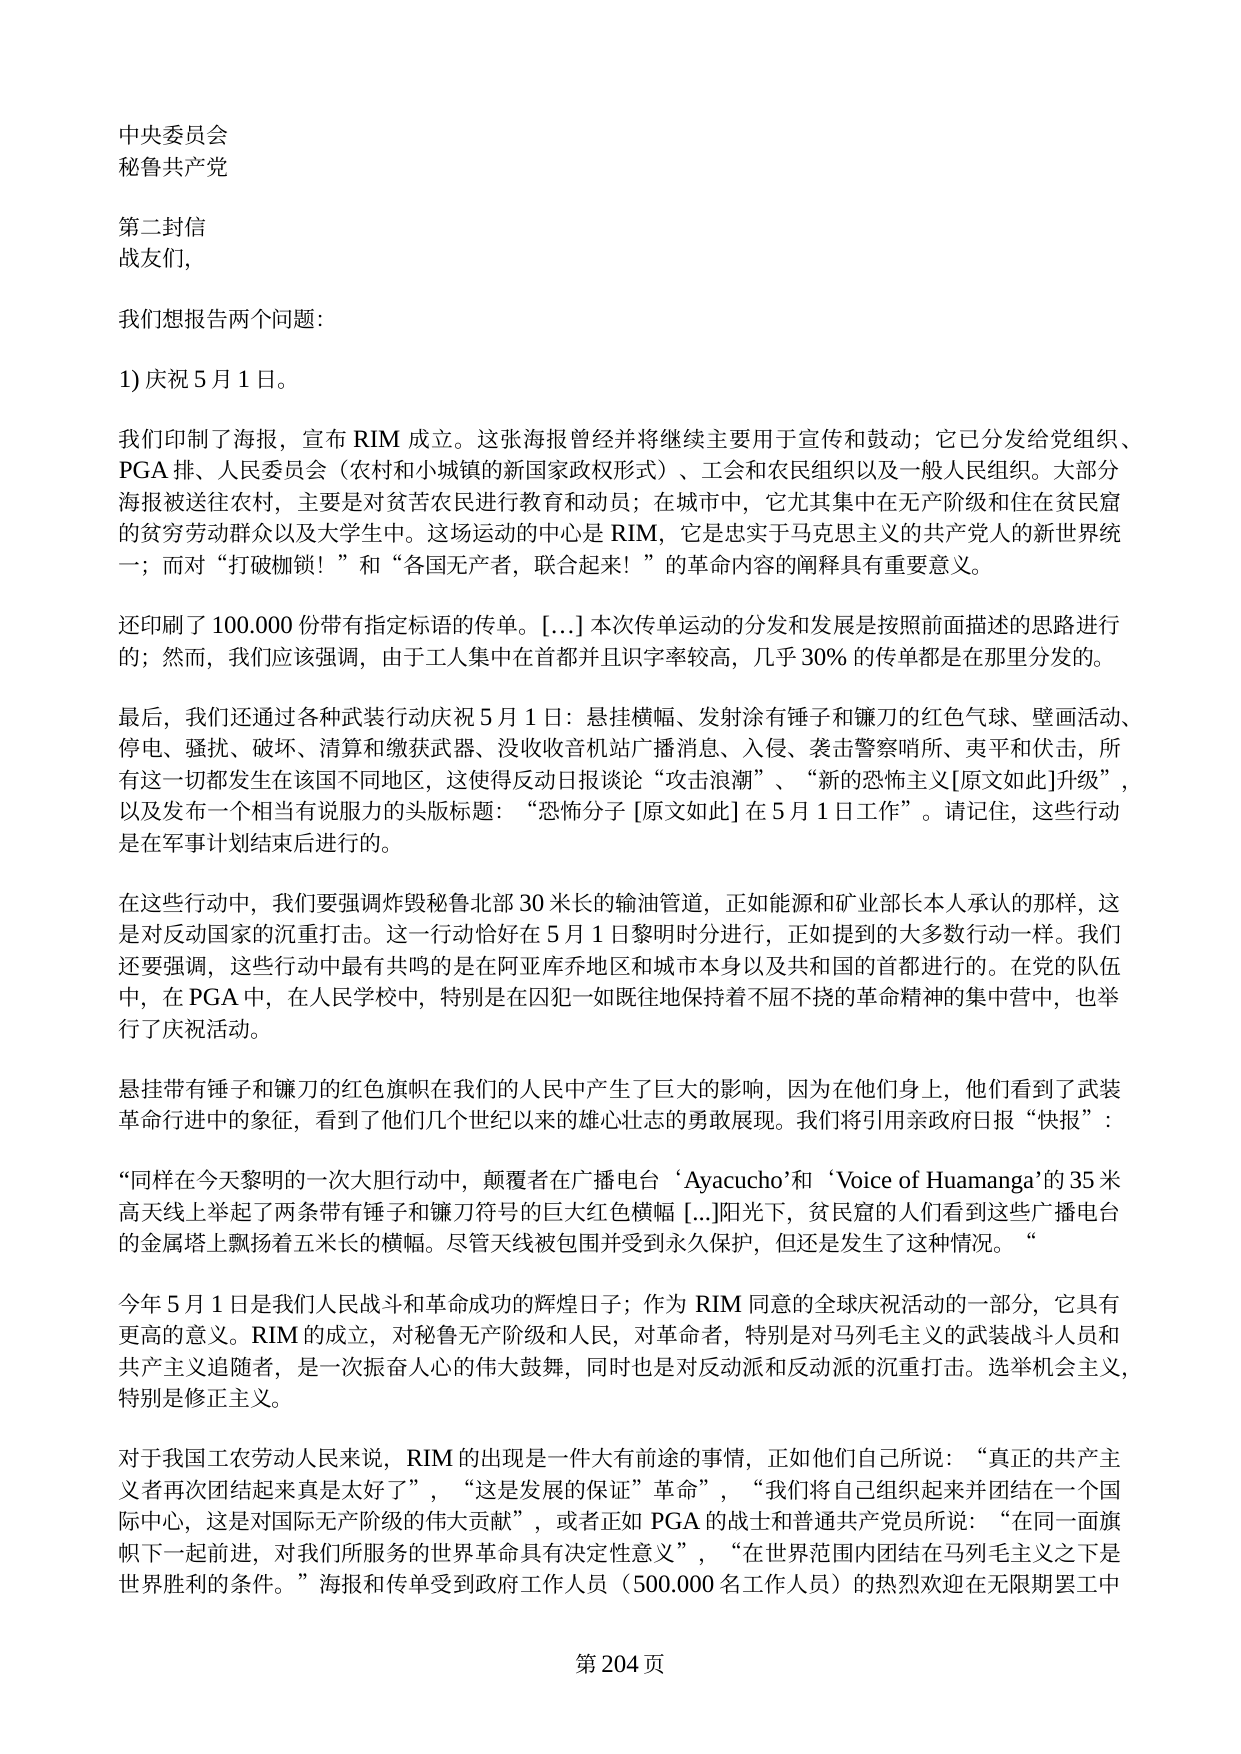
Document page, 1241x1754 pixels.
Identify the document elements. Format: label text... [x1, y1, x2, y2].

text 第二封信 [118, 210, 1122, 242]
text 今年5月1日是我们人民战斗和革命成功的辉煌日子；作为 RIM 同意的全球庆祝活动的一部分，它具有更高的意义。RIM的成立，对秘鲁无产阶级和人民，对革命者，特别是对马列毛主义的武装战斗人员和共产主义追随者，是一次振奋人心的伟大鼓舞，同时也是对反动派和反动派的沉重打击。选举机会主义，特别是修正主义。 [118, 1287, 1122, 1413]
text 秘鲁共产党 [118, 150, 1122, 181]
text 在这些行动中，我们要强调炸毁秘鲁北部30米长的输油管道，正如能源和矿业部长本人承认的那样，这是对反动国家的沉重打击。这一行动恰好在5月1日黎明时分进行，正如提到的大多数行动一样。我们还要强调，这些行动中最有共鸣的是在阿亚库乔地区和城市本身以及共和国的首都进行的。在党的队伍中，在PGA中，在人民学校中，特别是在囚犯一如既往地保持着不屈不挠的革命精神的集中营中，也举行了庆祝活动。 [118, 886, 1122, 1043]
text 中央委员会 [118, 118, 1122, 150]
text 最后，我们还通过各种武装行动庆祝5月1日：悬挂横幅、发射涂有锤子和镰刀的红色气球、壁画活动、停电、骚扰、破坏、清算和缴获武器、没收收音机站广播消息、入侵、袭击警察哨所、夷平和伏击，所有这一切都发生在该国不同地区，这使得反动日报谈论“攻击浪潮”、“新的恐怖主义[原文如此]升级”，以及发布一个相当有说服力的头版标题：“恐怖分子 [原文如此] 在5月1日工作”。请记住，这些行动是在军事计划结束后进行的。 [118, 700, 1122, 857]
text 对于我国工农劳动人民来说，RIM的出现是一件大有前途的事情，正如他们自己所说：“真正的共产主义者再次团结起来真是太好了”，“这是发展的保证”革命”，“我们将自己组织起来并团结在一个国际中心，这是对国际无产阶级的伟大贡献”，或者正如 PGA 的战士和普通共产党员所说：“在同一面旗帜下一起前进，对我们所服务的世界革命具有决定性意义”，“在世界范围内团结在马列毛主义之下是世界胜利的条件。”海报和传单受到政府工作人员（500.000名工作人员）的热烈欢迎在无限期罢工中 [118, 1441, 1122, 1599]
text 我们想报告两个问题： [118, 302, 1122, 333]
text 1) 庆祝5月1日。 [118, 362, 1122, 393]
text 悬挂带有锤子和镰刀的红色旗帜在我们的人民中产生了巨大的影响，因为在他们身上，他们看到了武装革命行进中的象征，看到了他们几个世纪以来的雄心壮志的勇敢展现。我们将引用亲政府日报“快报”： [118, 1072, 1122, 1135]
text “同样在今天黎明的一次大胆行动中，颠覆者在广播电台‘Ayacucho’和‘Voice of Huamanga’的35米高天线上举起了两条带有锤子和镰刀符号的巨大红色横幅 [...]阳光下，贫民窟的人们看到这些广播电台的金属塔上飘扬着五米长的横幅。尽管天线被包围并受到永久保护，但还是发生了这种情况。“ [118, 1164, 1122, 1258]
text 还印刷了100.000份带有指定标语的传单。[…] 本次传单运动的分发和发展是按照前面描述的思路进行的；然而，我们应该强调，由于工人集中在首都并且识字率较高，几乎30% 的传单都是在那里分发的。 [118, 608, 1122, 671]
text 战友们， [118, 242, 1122, 273]
text 我们印制了海报，宣布RIM 成立。这张海报曾经并将继续主要用于宣传和鼓动；它已分发给党组织、PGA 排、人民委员会（农村和小城镇的新国家政权形式）、工会和农民组织以及一般人民组织。大部分海报被送往农村，主要是对贫苦农民进行教育和动员；在城市中，它尤其集中在无产阶级和住在贫民窟的贫穷劳动群众以及大学生中。这场运动的中心是 RIM，它是忠实于马克思主义的共产党人的新世界统一；而对“打破枷锁！”和“各国无产者，联合起来！”的革命内容的阐释具有重要意义。 [118, 422, 1122, 579]
